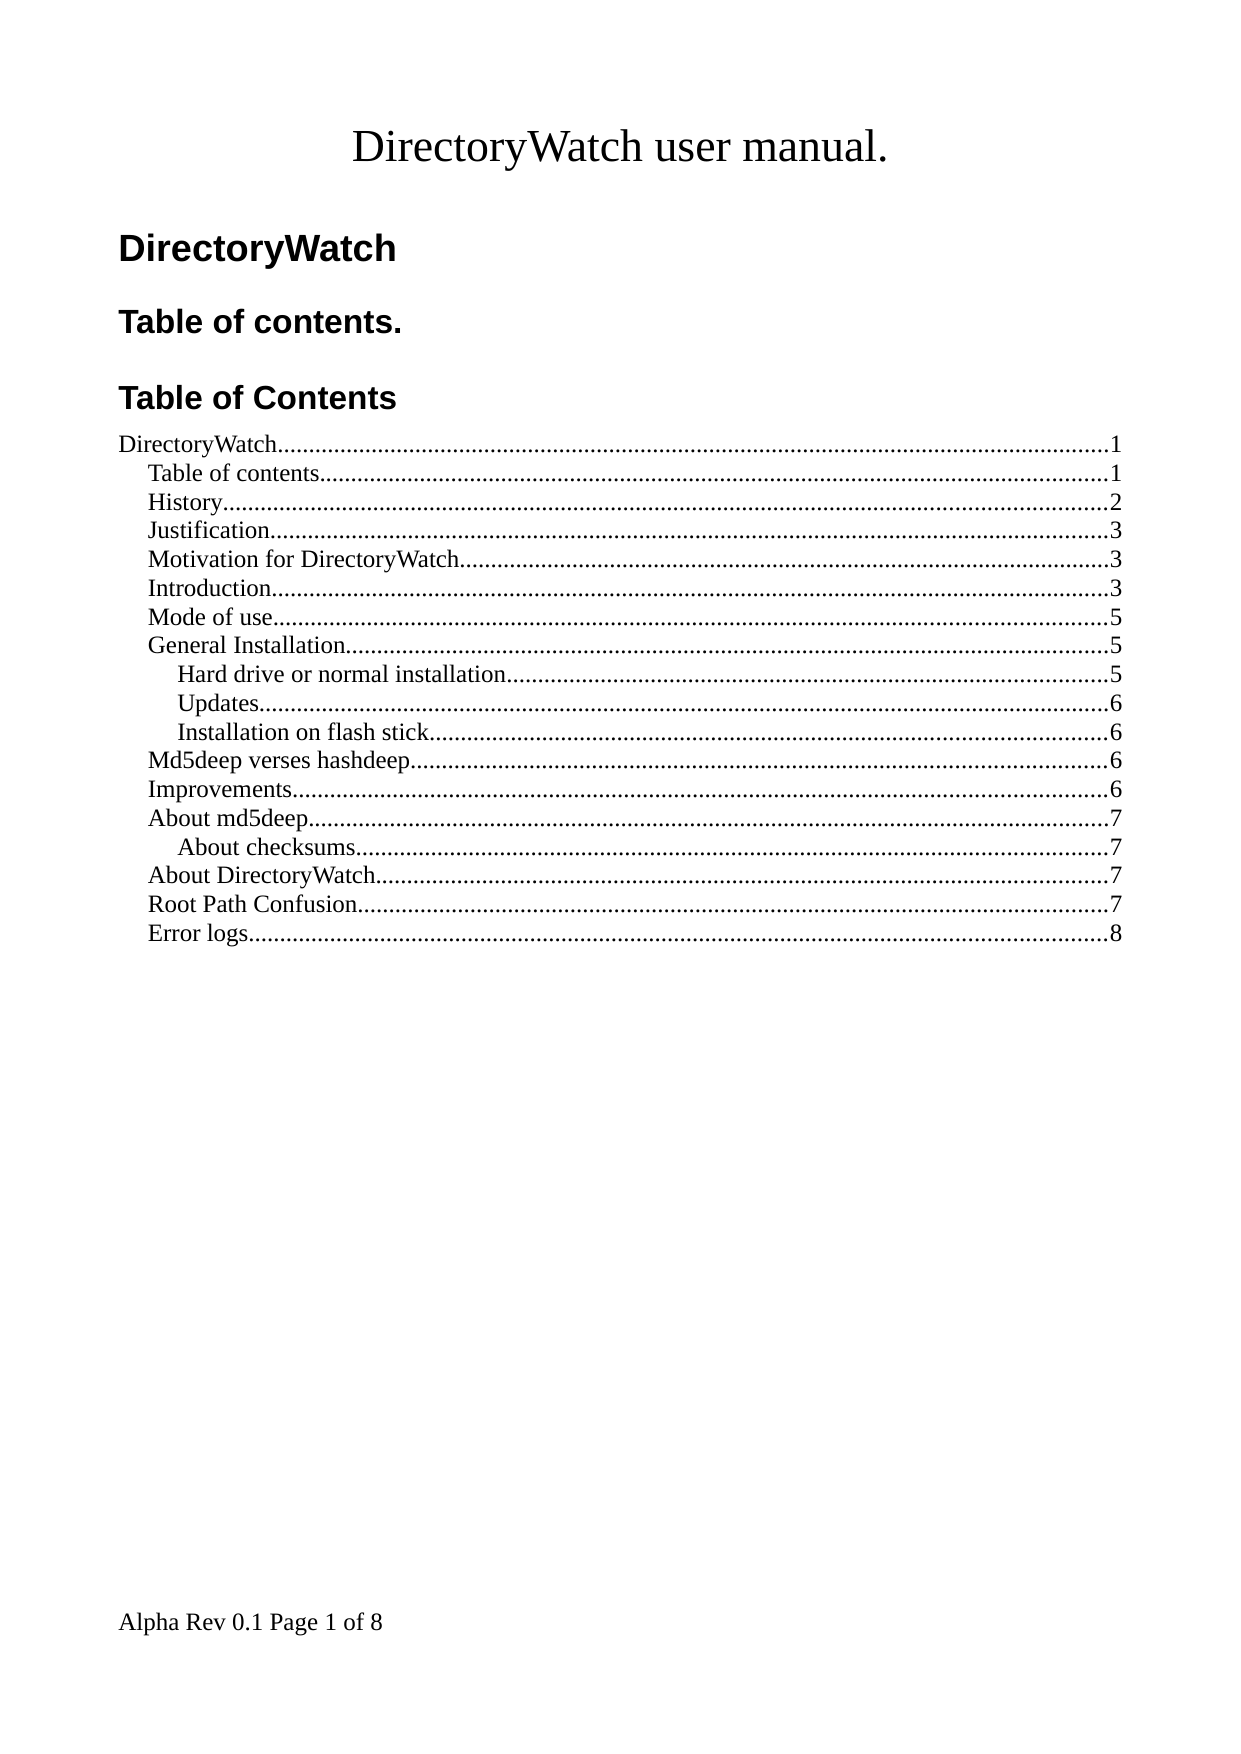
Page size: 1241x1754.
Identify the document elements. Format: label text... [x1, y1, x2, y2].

text Improvements 6 [148, 774, 1122, 803]
text Table of contents. 1 [148, 458, 1122, 487]
text About DirectoryWatch. 7 [148, 861, 1122, 889]
text Justification 3 [148, 516, 1122, 544]
subtitle Table of contents. [118, 302, 1122, 341]
text Motivation for DirectoryWatch. 3 [148, 544, 1122, 573]
text History 2 [148, 487, 1122, 516]
text Installation on flash stick. 6 [177, 717, 1122, 746]
text DirectoryWatch 1 [118, 429, 1122, 458]
subtitle Table of Contents [118, 378, 1122, 417]
text About md5deep. 7 [148, 803, 1122, 832]
text Md5deep verses hashdeep. 6 [148, 746, 1122, 774]
text Hard drive or normal installation 5 [177, 659, 1122, 688]
text Mode of use. 5 [148, 602, 1122, 631]
text Introduction. 3 [148, 573, 1122, 602]
text About checksums 7 [177, 832, 1122, 861]
subtitle DirectoryWatch [118, 225, 1122, 269]
text Updates 6 [177, 688, 1122, 717]
text General Installation 5 [148, 631, 1122, 659]
text Error logs. 8 [148, 918, 1122, 947]
text Root Path Confusion. 7 [148, 889, 1122, 918]
